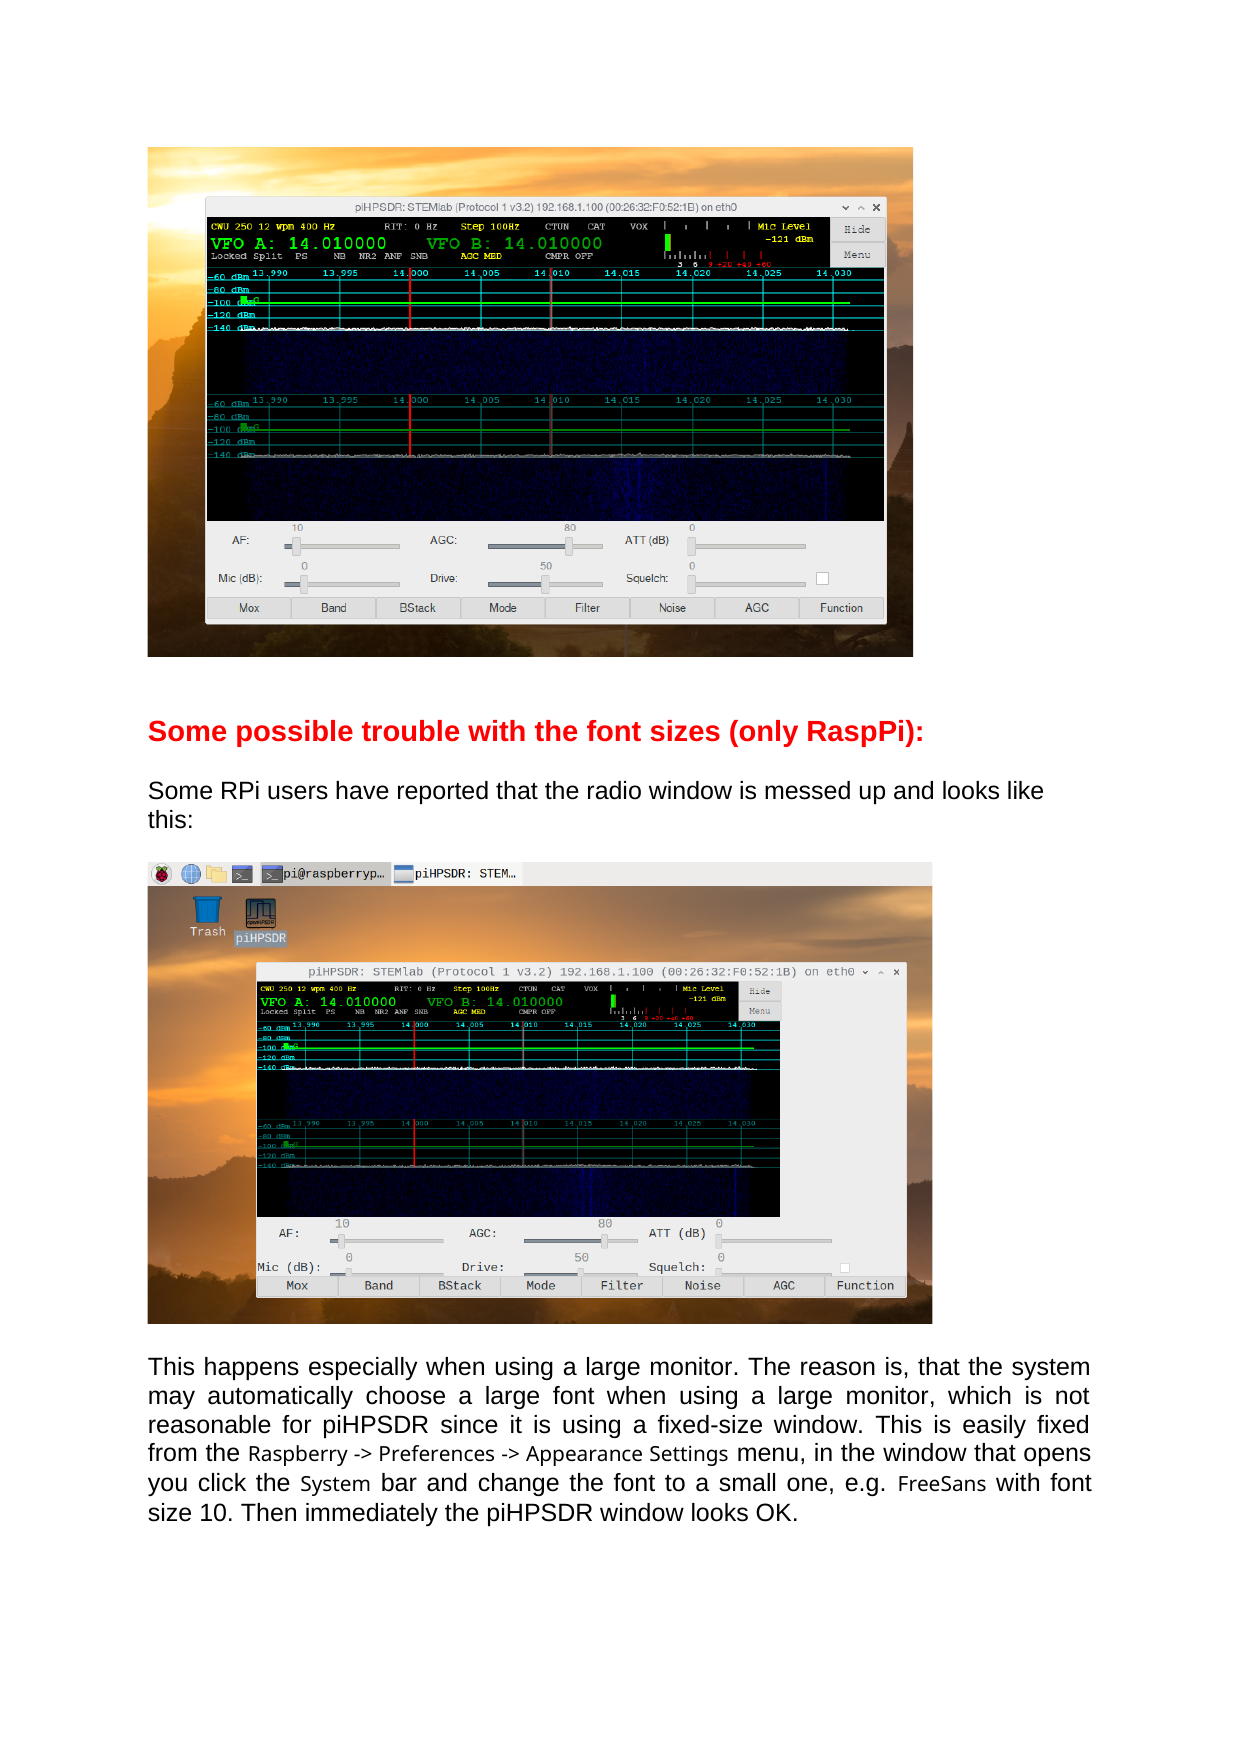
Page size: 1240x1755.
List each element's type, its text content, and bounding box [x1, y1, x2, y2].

text This happens especially when using a large monitor. The reason is, that the system may automatically choose a large font when using a large monitor, which is not reasonable for piHPSDR since it is using a fixed-size window. This is easily fixed from the Raspberry -> Preferences -> Appearance Settings menu, in the window that opens you click the System bar and change the font to a small one, e.g. FreeSans with font size 10. Then immediately the piHPSDR window looks OK. [148, 1352, 1092, 1526]
text Some RPi users have reported that the radio window is messed up and looks like this: [148, 776, 1092, 834]
text Some possible trouble with the font sizes (only RaspPi): [148, 714, 1092, 747]
